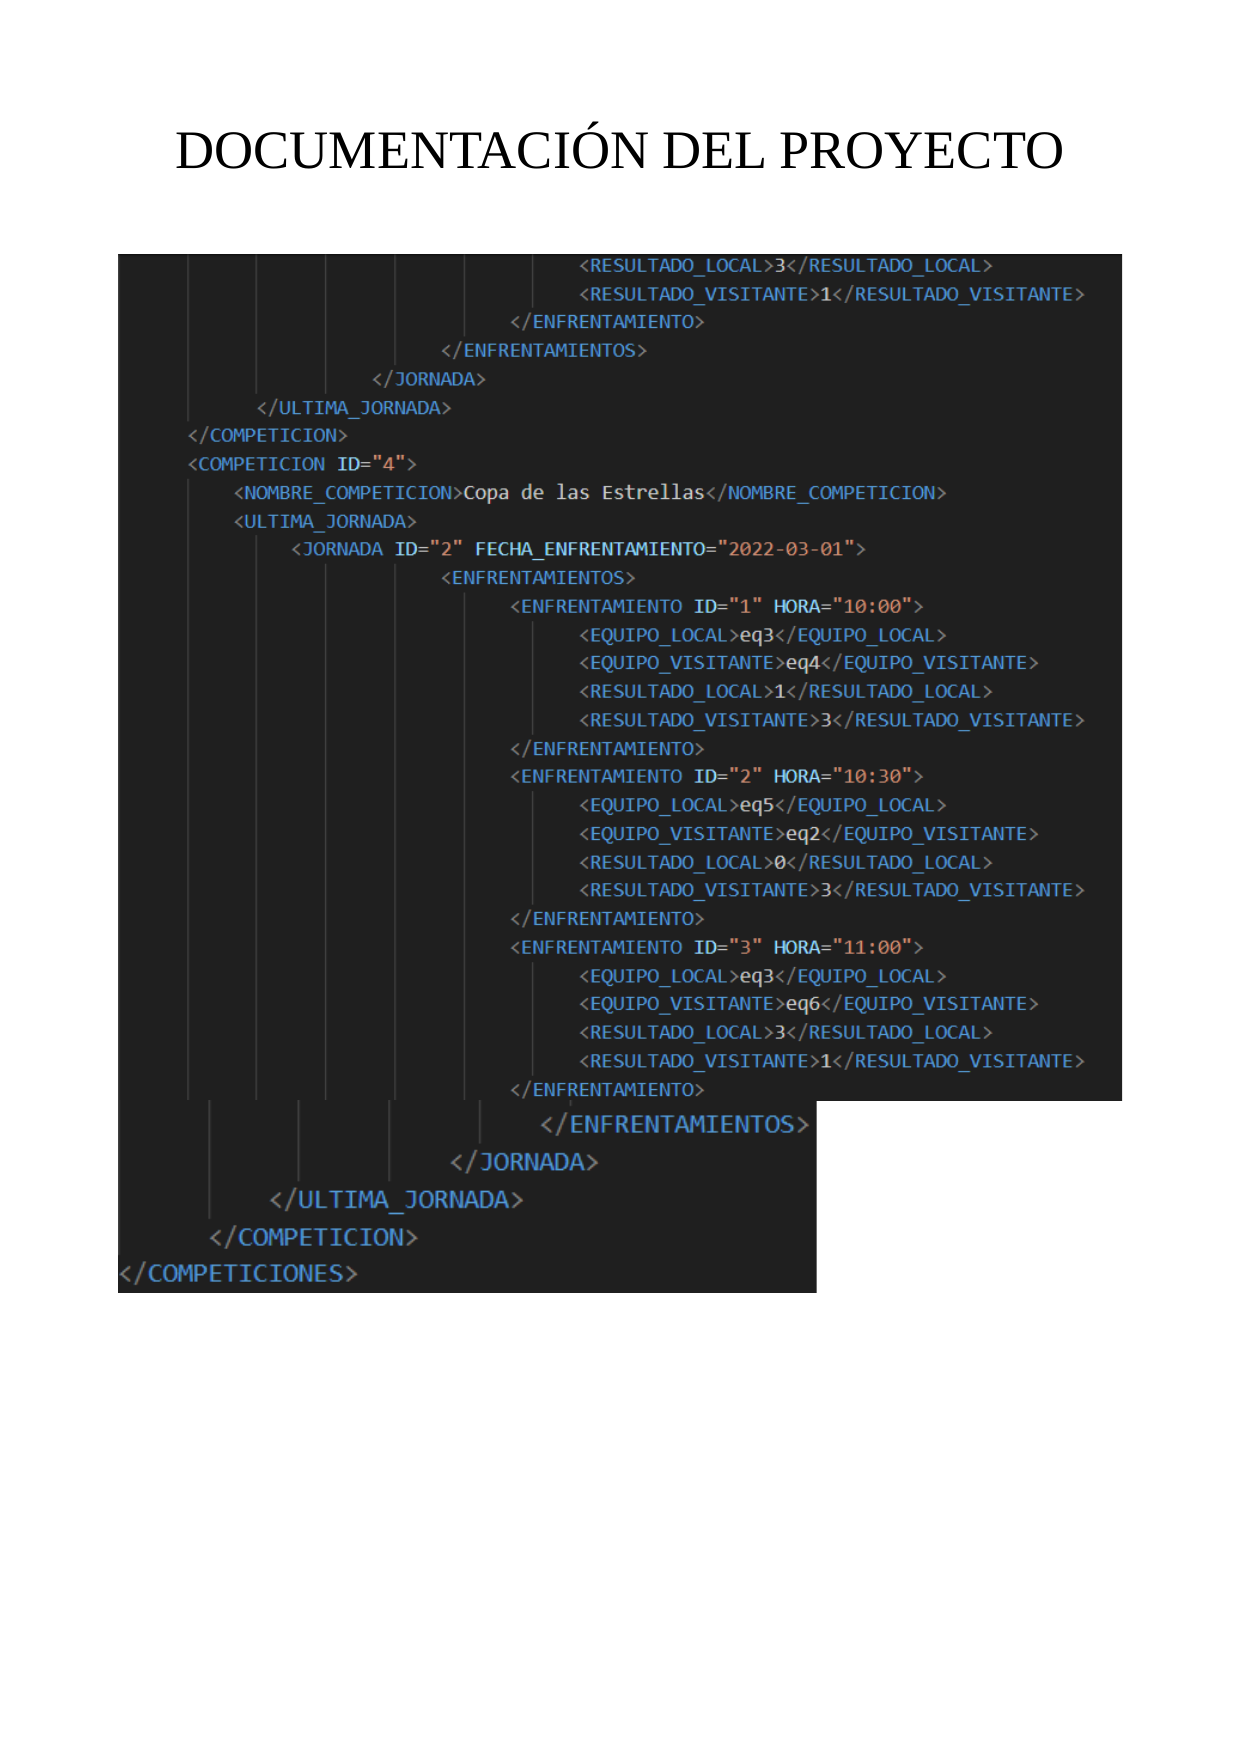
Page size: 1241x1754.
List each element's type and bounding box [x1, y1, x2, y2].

picture [118, 254, 1123, 1293]
